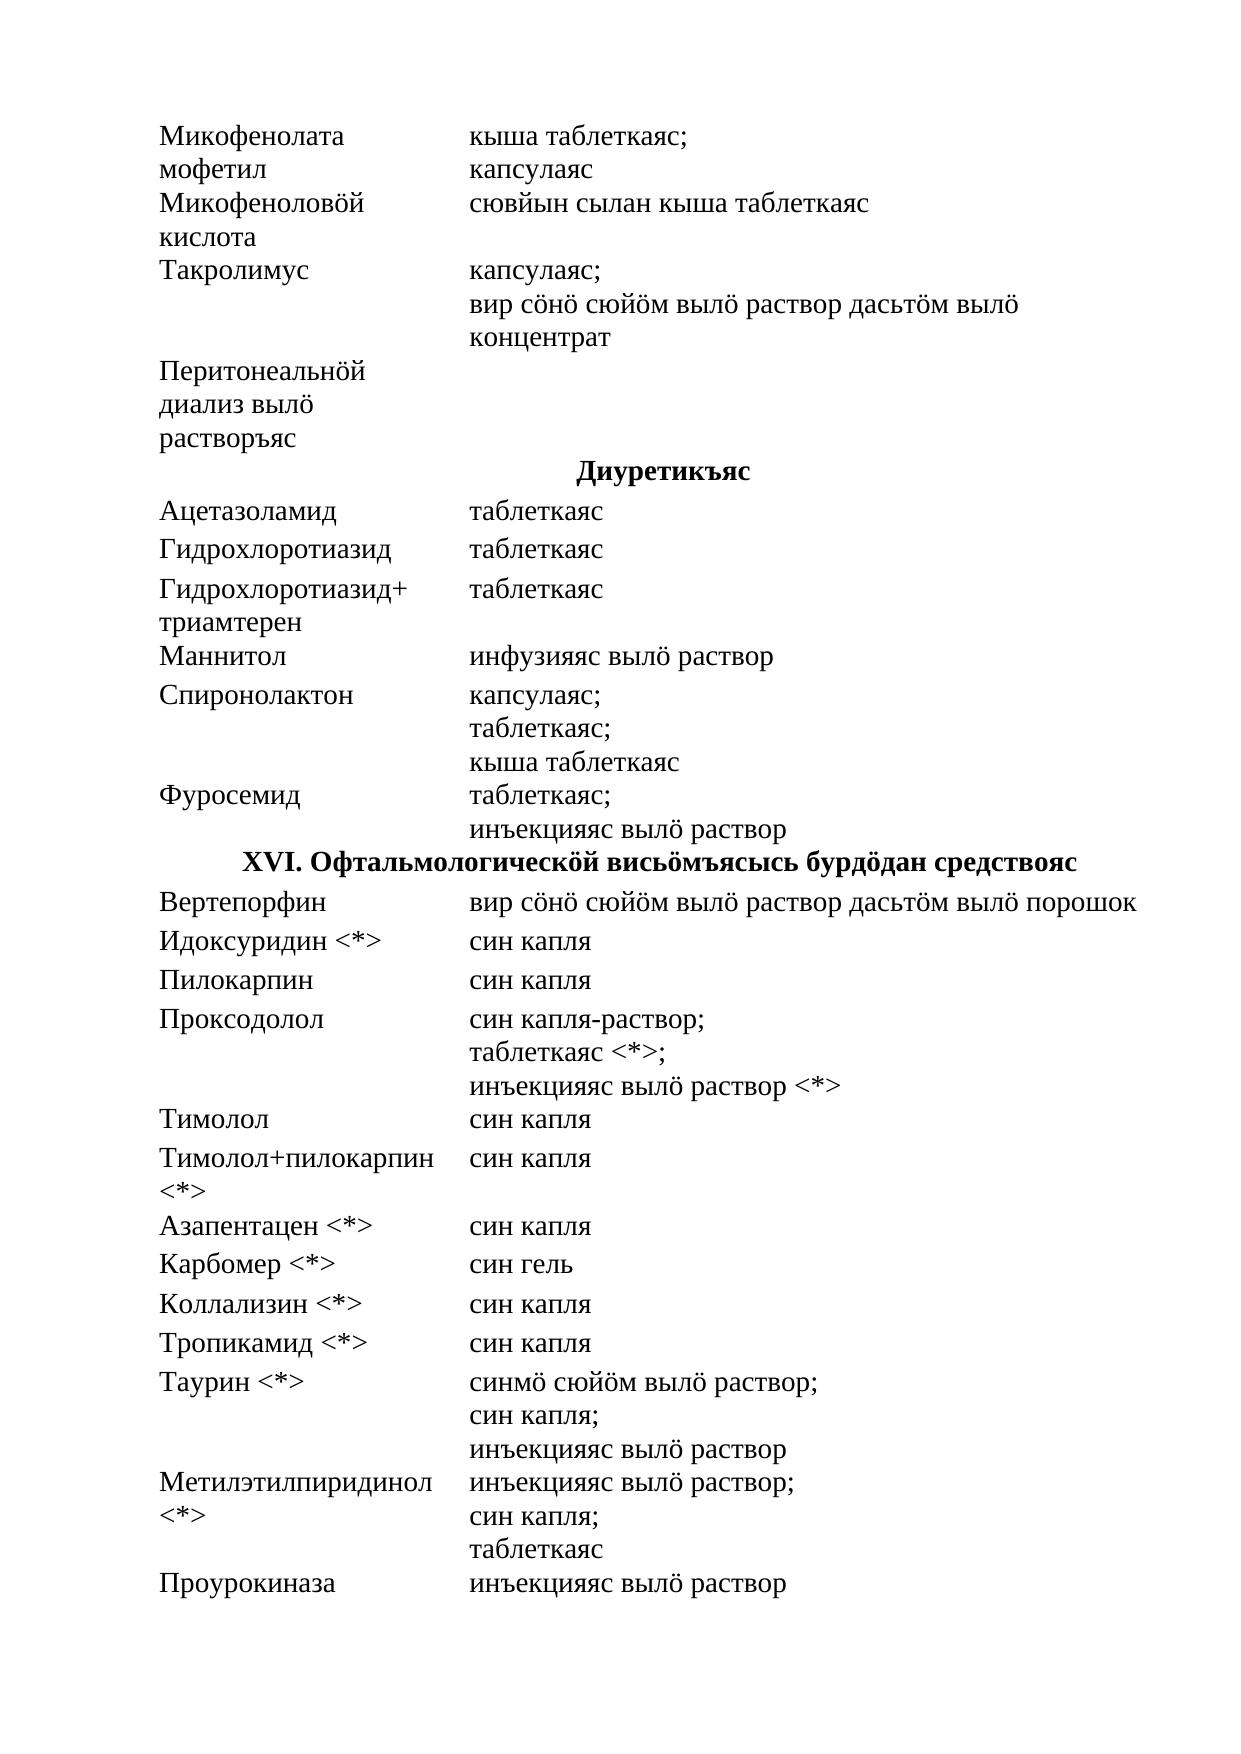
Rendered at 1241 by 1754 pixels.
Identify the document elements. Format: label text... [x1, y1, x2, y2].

table_cell син капля [458, 1286, 1176, 1325]
table_cell синмö сюйöм вылö раствор; син капля; инъекцияяс вылö раствор [458, 1364, 1176, 1464]
table_cell Идоксуридин <*> [148, 923, 458, 962]
table_cell инъекцияяс вылö раствор [458, 1565, 1176, 1604]
table_cell Тропикамид <*> [148, 1325, 458, 1364]
table_cell Коллализин <*> [148, 1286, 458, 1325]
table_cell Пилокарпин [148, 962, 458, 1001]
table_cell капсулаяс; таблеткаяс; кыша таблеткаяс [458, 677, 1176, 777]
table_cell син капля [458, 1325, 1176, 1364]
table_cell Вертепорфин [148, 884, 458, 923]
table_cell Тимолол [148, 1101, 458, 1141]
table_cell син капля [458, 1208, 1176, 1247]
table_cell Таурин <*> [148, 1364, 458, 1464]
table_cell син капля-раствор; таблеткаяс <*>; инъекцияяс вылö раствор <*> [458, 1001, 1176, 1101]
table_cell таблеткаяс [458, 571, 1176, 638]
table_cell таблеткаяс [458, 493, 1176, 532]
table_cell Маннитол [148, 638, 458, 677]
table_cell XVI. Офтальмологическöй висьöмъясысь бурдöдан средствояс [148, 845, 1179, 884]
table_cell Карбомер <*> [148, 1247, 458, 1286]
table_cell Микофенолата мофетил [148, 118, 458, 185]
table_cell инъекцияяс вылö раствор; син капля; таблеткаяс [458, 1465, 1176, 1565]
table_cell Микофеноловöй кислота [148, 185, 458, 252]
table_cell син капля [458, 923, 1176, 962]
table_cell син капля [458, 962, 1176, 1001]
table_cell таблеткаяс [458, 532, 1176, 571]
table_cell Азапентацен <*> [148, 1208, 458, 1247]
table_cell Проурокиназа [148, 1565, 458, 1604]
table_cell кыша таблеткаяс; капсулаяс [458, 118, 1176, 185]
table_cell Гидрохлоротиазид+ триамтерен [148, 571, 458, 638]
table_cell Проксодолол [148, 1001, 458, 1101]
table_cell Ацетазоламид [148, 493, 458, 532]
table_cell Гидрохлоротиазид [148, 532, 458, 571]
table_cell син капля [458, 1141, 1176, 1208]
table_cell Такролимус [148, 252, 458, 353]
table_cell инфузияяс вылö раствор [458, 638, 1176, 677]
table_cell Метилэтилпиридинол <*> [148, 1465, 458, 1565]
table_cell син капля [458, 1101, 1176, 1141]
table_cell сювйын сылан кыша таблеткаяс [458, 185, 1176, 252]
table_cell вир сöнö сюйöм вылö раствор дасьтöм вылö порошок [458, 884, 1176, 923]
table_cell син гель [458, 1247, 1176, 1286]
table_cell Спиронолактон [148, 677, 458, 777]
table_cell Тимолол+пилокарпин <*> [148, 1141, 458, 1208]
table_cell Фуросемид [148, 778, 458, 844]
table_cell таблеткаяс; инъекцияяс вылö раствор [458, 778, 1176, 844]
table_cell Диуретикъяс [148, 454, 1179, 493]
table_cell [458, 353, 1176, 453]
table_cell капсулаяс; вир сöнö сюйöм вылö раствор дасьтöм вылö концентрат [458, 252, 1176, 353]
table_cell Перитонеальнöй диализ вылö растворъяс [148, 353, 458, 453]
